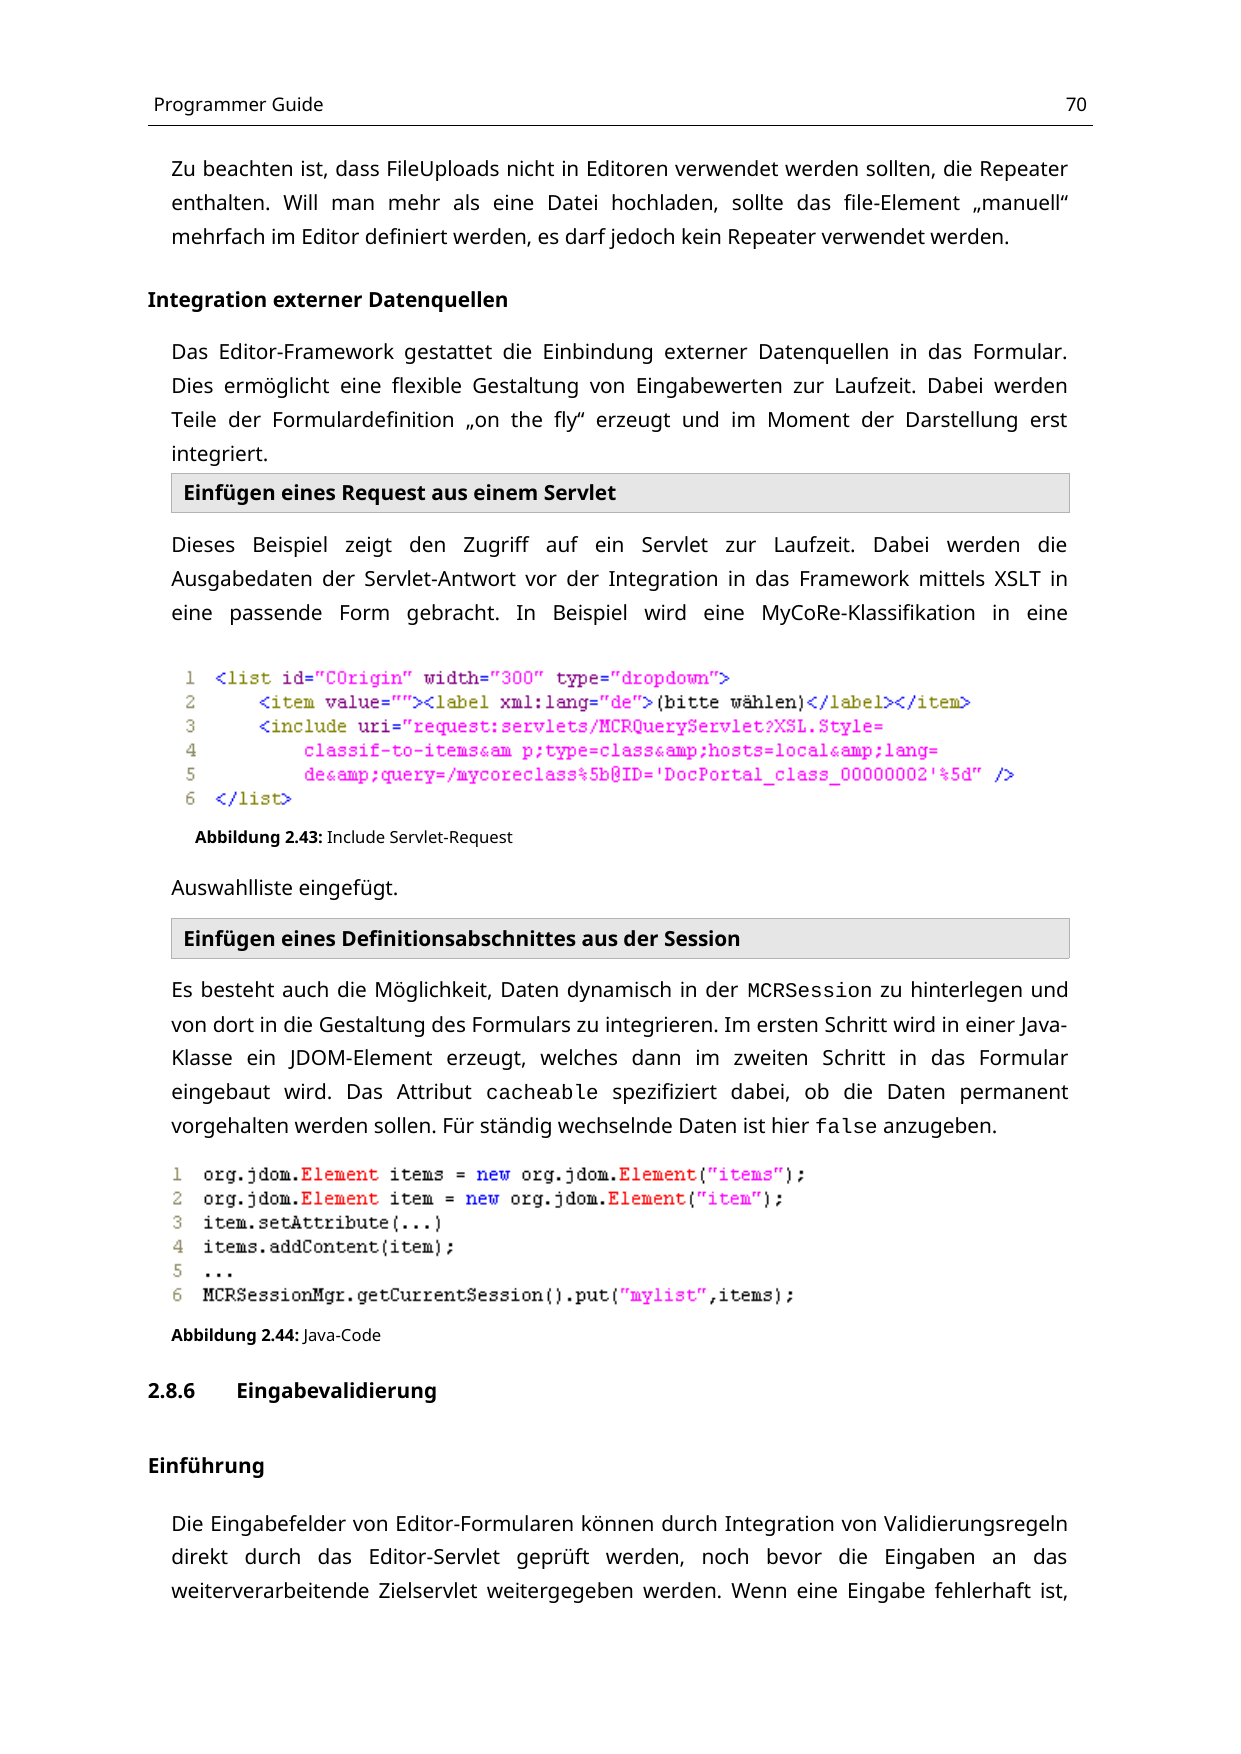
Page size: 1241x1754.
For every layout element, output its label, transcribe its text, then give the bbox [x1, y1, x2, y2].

text Abbildung 2.43: Include Servlet-Request [195, 810, 1012, 849]
text Es besteht auch die Möglichkeit, Daten dynamisch in der MCRSession zu hinterlegen und von dort in die Gestaltung des Formulars zu integrieren. Im ersten Schritt wird in einer Java-Klasse ein JDOM-Element erzeugt, welches dann im zweiten Schritt in das Formular eingebaut wird. Das Attribut cacheable spezifiziert dabei, ob die Daten permanent vorgehalten werden sollen. Für ständig wechselnde Daten ist hier false anzugeben. [171, 976, 1069, 1140]
subtitle Einführung [148, 1451, 1093, 1479]
text Das Editor-Framework gestattet die Einbindung externer Datenquellen in das Formular. Dies ermöglicht eine flexible Gestaltung von Eingabewerten zur Laufzeit. Dabei werden Teile der Formulardefinition „on the fly“ erzeugt und im Moment der Darstellung erst integriert. [171, 337, 1069, 467]
table_header Einfügen eines Definitionsabschnittes aus der Session [172, 919, 1069, 958]
text Abbildung 2.44: Java-Code [171, 1308, 808, 1347]
subtitle Integration externer Datenquellen [148, 285, 1093, 313]
table_header Einfügen eines Request aus einem Servlet [172, 474, 1069, 512]
text Dieses Beispiel zeigt den Zugriff auf ein Servlet zur Laufzeit. Dabei werden die Ausgabedaten der Servlet-Antwort vor der Integration in das Framework mittels XSLT in eine passende Form gebracht. In Beispiel wird eine MyCoRe-Klassifikation in eine Auswahlliste eingefügt. [171, 530, 1069, 901]
text Zu beachten ist, dass FileUploads nicht in Editoren verwendet werden sollten, die Repeater enthalten. Will man mehr als eine Datei hochladen, sollte das file-Element „manuell“ mehrfach im Editor definiert werden, es darf jedoch kein Repeater verwendet werden. [171, 154, 1069, 250]
text Die Eingabefelder von Editor-Formularen können durch Integration von Validierungsregeln direkt durch das Editor-Servlet geprüft werden, noch bevor die Eingaben an das weiterverarbeitende Zielservlet weitergegeben werden. Wenn eine Eingabe fehlerhaft ist, [171, 1509, 1069, 1604]
subtitle Eingabevalidierung [148, 1187, 1093, 1404]
